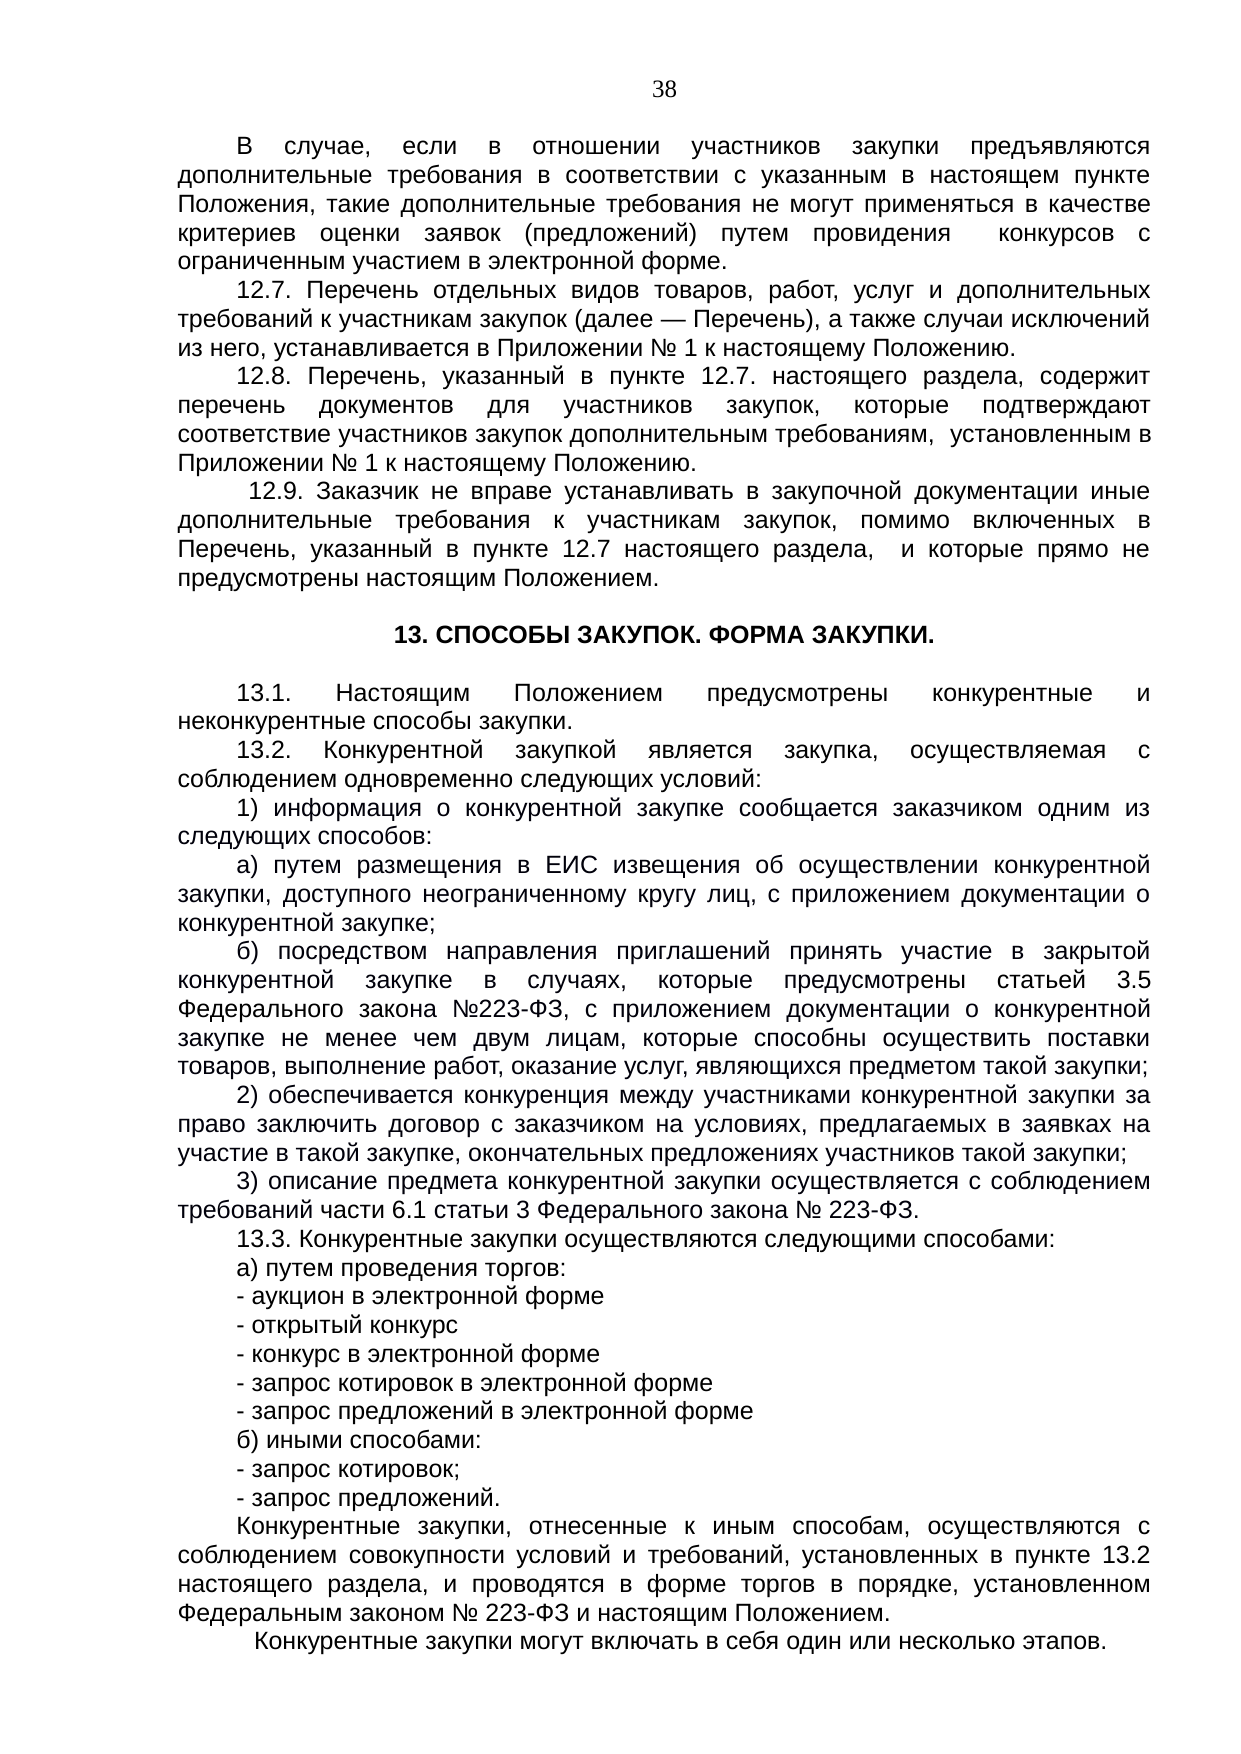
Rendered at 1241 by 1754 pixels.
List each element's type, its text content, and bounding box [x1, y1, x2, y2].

text 13.2. Конкурентной закупкой является закупка, осуществляемая с соблюдением одновременно следующих условий: [177, 735, 1152, 793]
text 12.8. Перечень, указанный в пункте 12.7. настоящего раздела, содержит перечень документов для участников закупок, которые подтверждают соответствие участников закупок дополнительным требованиям, установленным в Приложении № 1 к настоящему Положению. [177, 361, 1152, 476]
text Конкурентные закупки могут включать в себя один или несколько этапов. [177, 1626, 1152, 1655]
text 12.7. Перечень отдельных видов товаров, работ, услуг и дополнительных требований к участникам закупок (далее — Перечень), а также случаи исключений из него, устанавливается в Приложении № 1 к настоящему Положению. [177, 275, 1152, 361]
text а) путем проведения торгов: [177, 1253, 1152, 1281]
text - конкурс в электронной форме [177, 1339, 1152, 1368]
text - запрос котировок в электронной форме [177, 1368, 1152, 1396]
text - запрос предложений в электронной форме [177, 1396, 1152, 1425]
text - аукцион в электронной форме [177, 1281, 1152, 1310]
text 2) обеспечивается конкуренция между участниками конкурентной закупки за право заключить договор с заказчиком на условиях, предлагаемых в заявках на участие в такой закупке, окончательных предложениях участников такой закупки; [177, 1080, 1152, 1166]
text Конкурентные закупки, отнесенные к иным способам, осуществляются с соблюдением совокупности условий и требований, установленных в пункте 13.2 настоящего раздела, и проводятся в форме торгов в порядке, установленном Федеральным законом № 223-ФЗ и настоящим Положением. [177, 1511, 1152, 1626]
text - запрос предложений. [177, 1483, 1152, 1511]
text б) иными способами: [177, 1425, 1152, 1454]
text а) путем размещения в ЕИС извещения об осуществлении конкурентной закупки, доступного неограниченному кругу лиц, с приложением документации о конкурентной закупке; [177, 850, 1152, 936]
text - запрос котировок; [177, 1454, 1152, 1483]
text 12.9. Заказчик не вправе устанавливать в закупочной документации иные дополнительные требования к участникам закупок, помимо включенных в Перечень, указанный в пункте 12.7 настоящего раздела, и которые прямо не предусмотрены настоящим Положением. [177, 476, 1152, 591]
text В случае, если в отношении участников закупки предъявляются дополнительные требования в соответствии с указанным в настоящем пункте Положения, такие дополнительные требования не могут применяться в качестве критериев оценки заявок (предложений) путем провидения конкурсов с ограниченным участием в электронной форме. [177, 131, 1152, 275]
text - открытый конкурс [177, 1310, 1152, 1339]
text 3) описание предмета конкурентной закупки осуществляется с соблюдением требований части 6.1 статьи 3 Федерального закона № 223-ФЗ. [177, 1166, 1152, 1224]
text б) посредством направления приглашений принять участие в закрытой конкурентной закупке в случаях, которые предусмотрены статьей 3.5 Федерального закона №223-ФЗ, с приложением документации о конкурентной закупке не менее чем двум лицам, которые способны осуществить поставки товаров, выполнение работ, оказание услуг, являющихся предметом такой закупки; [177, 936, 1152, 1080]
text 13.3. Конкурентные закупки осуществляются следующими способами: [177, 1224, 1152, 1253]
text 13.1. Настоящим Положением предусмотрены конкурентные и неконкурентные способы закупки. [177, 678, 1152, 735]
text 13. СПОСОБЫ ЗАКУПОК. ФОРМА ЗАКУПКИ. [177, 620, 1152, 649]
text 1) информация о конкурентной закупке сообщается заказчиком одним из следующих способов: [177, 793, 1152, 850]
